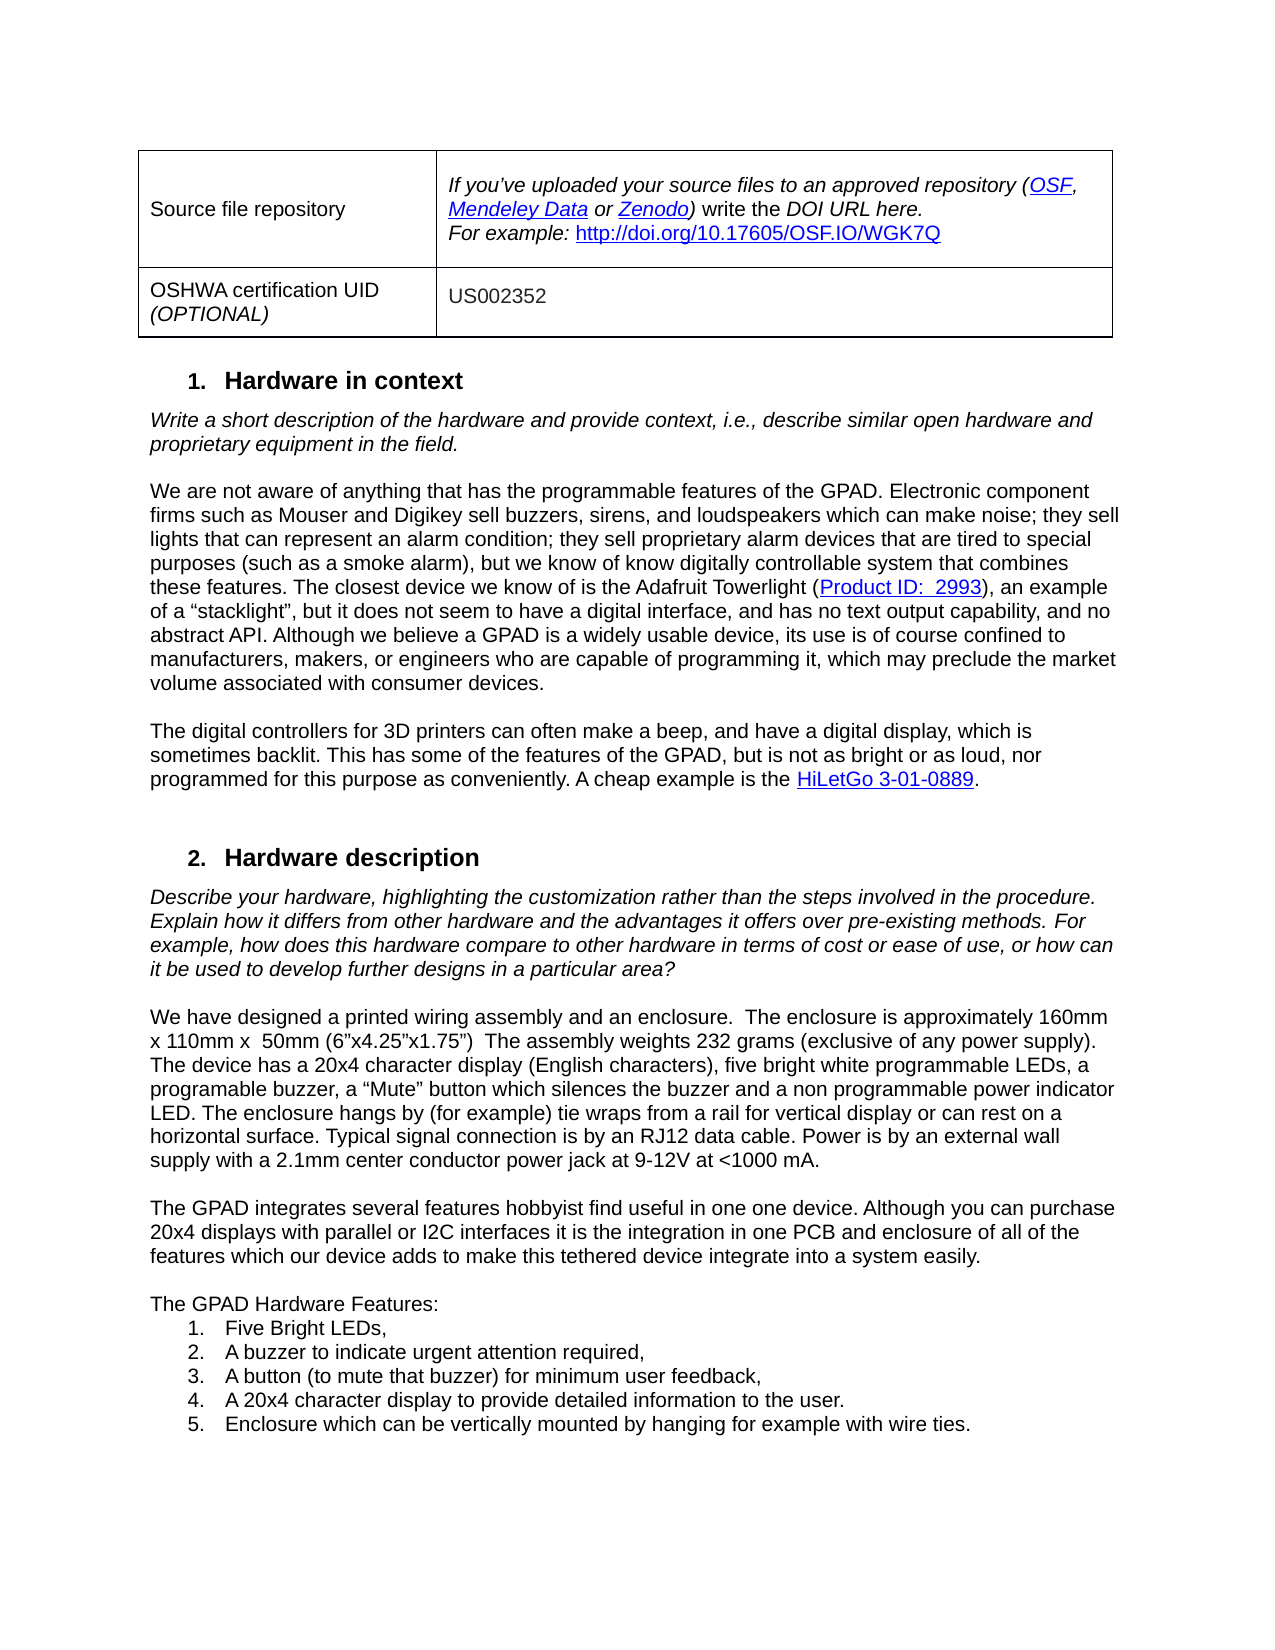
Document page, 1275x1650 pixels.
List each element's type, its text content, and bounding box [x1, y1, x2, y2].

list We have designed a printed wiring assembly and an enclosure. The enclosure is approximately 160mm x 110mm x 50mm (6”x4.25”x1.75”) The assembly weights 232 grams (exclusive of any power supply). [150, 1004, 1125, 1052]
list We are not aware of anything that has the programmable features of the GPAD. Electronic component firms such as Mouser and Digikey sell buzzers, sirens, and loudspeakers which can make noise; they sell lights that can represent an alarm condition; they sell proprietary alarm devices that are tired to special purposes (such as a smoke alarm), but we know of know digitally controllable system that combines these features. The closest device we know of is the Adafruit Towerlight (Product ID: 2993), an example of a “stacklight”, but it does not seem to have a digital interface, and has no text output capability, and no abstract API. Although we believe a GPAD is a widely usable device, its use is of course confined to manufacturers, makers, or engineers who are capable of programming it, which may preclude the market volume associated with consumer devices. [150, 479, 1125, 695]
text The GPAD Hardware Features: [150, 1292, 1125, 1316]
table_cell If you’ve uploaded your source files to an approved repository (OSF, Mendeley Data or Zenodo) write the DOI URL here. For example: http://doi.org/10.17605/OSF.IO/WGK7Q [437, 151, 1112, 267]
list A buzzer to indicate urgent attention required, [187, 1340, 1125, 1364]
list Write a short description of the hardware and provide context, i.e., describe similar open hardware and proprietary equipment in the field. [150, 407, 1125, 455]
text The device has a 20x4 character display (English characters), five bright white programmable LEDs, a programable buzzer, a “Mute” button which silences the buzzer and a non programmable power indicator LED. The enclosure hangs by (for example) tie wraps from a rail for vertical display or can rest on a horizontal surface. Typical signal connection is by an RJ12 data cable. Power is by an external wall supply with a 2.1mm center conductor power jack at 9-12V at <1000 mA. [150, 1052, 1125, 1172]
list Hardware description [187, 843, 1125, 872]
list Enclosure which can be vertically mounted by hanging for example with wire ties. [187, 1412, 1125, 1436]
list A 20x4 character display to provide detailed information to the user. [187, 1388, 1125, 1412]
list Hardware in context [187, 366, 1125, 395]
list Five Bright LEDs, [187, 1316, 1125, 1340]
table_cell Source file repository [139, 151, 436, 267]
text The GPAD integrates several features hobbyist find useful in one one device. Although you can purchase 20x4 displays with parallel or I2C interfaces it is the integration in one PCB and enclosure of all of the features which our device adds to make this tethered device integrate into a system easily. [150, 1196, 1125, 1268]
table_cell OSHWA certification UID (OPTIONAL) [139, 268, 436, 336]
text Describe your hardware, highlighting the customization rather than the steps involved in the procedure. Explain how it differs from other hardware and the advantages it offers over pre-existing methods. For example, how does this hardware compare to other hardware in terms of cost or ease of use, or how can it be used to develop further designs in a particular area? [150, 885, 1125, 981]
list A button (to mute that buzzer) for minimum user feedback, [187, 1364, 1125, 1388]
list The digital controllers for 3D printers can often make a beep, and have a digital display, which is sometimes backlit. This has some of the features of the GPAD, but is not as bright or as loud, nor programmed for this purpose as conveniently. A cheap example is the HiLetGo 3-01-0889. [150, 719, 1125, 791]
table_cell US002352 [437, 268, 1112, 336]
